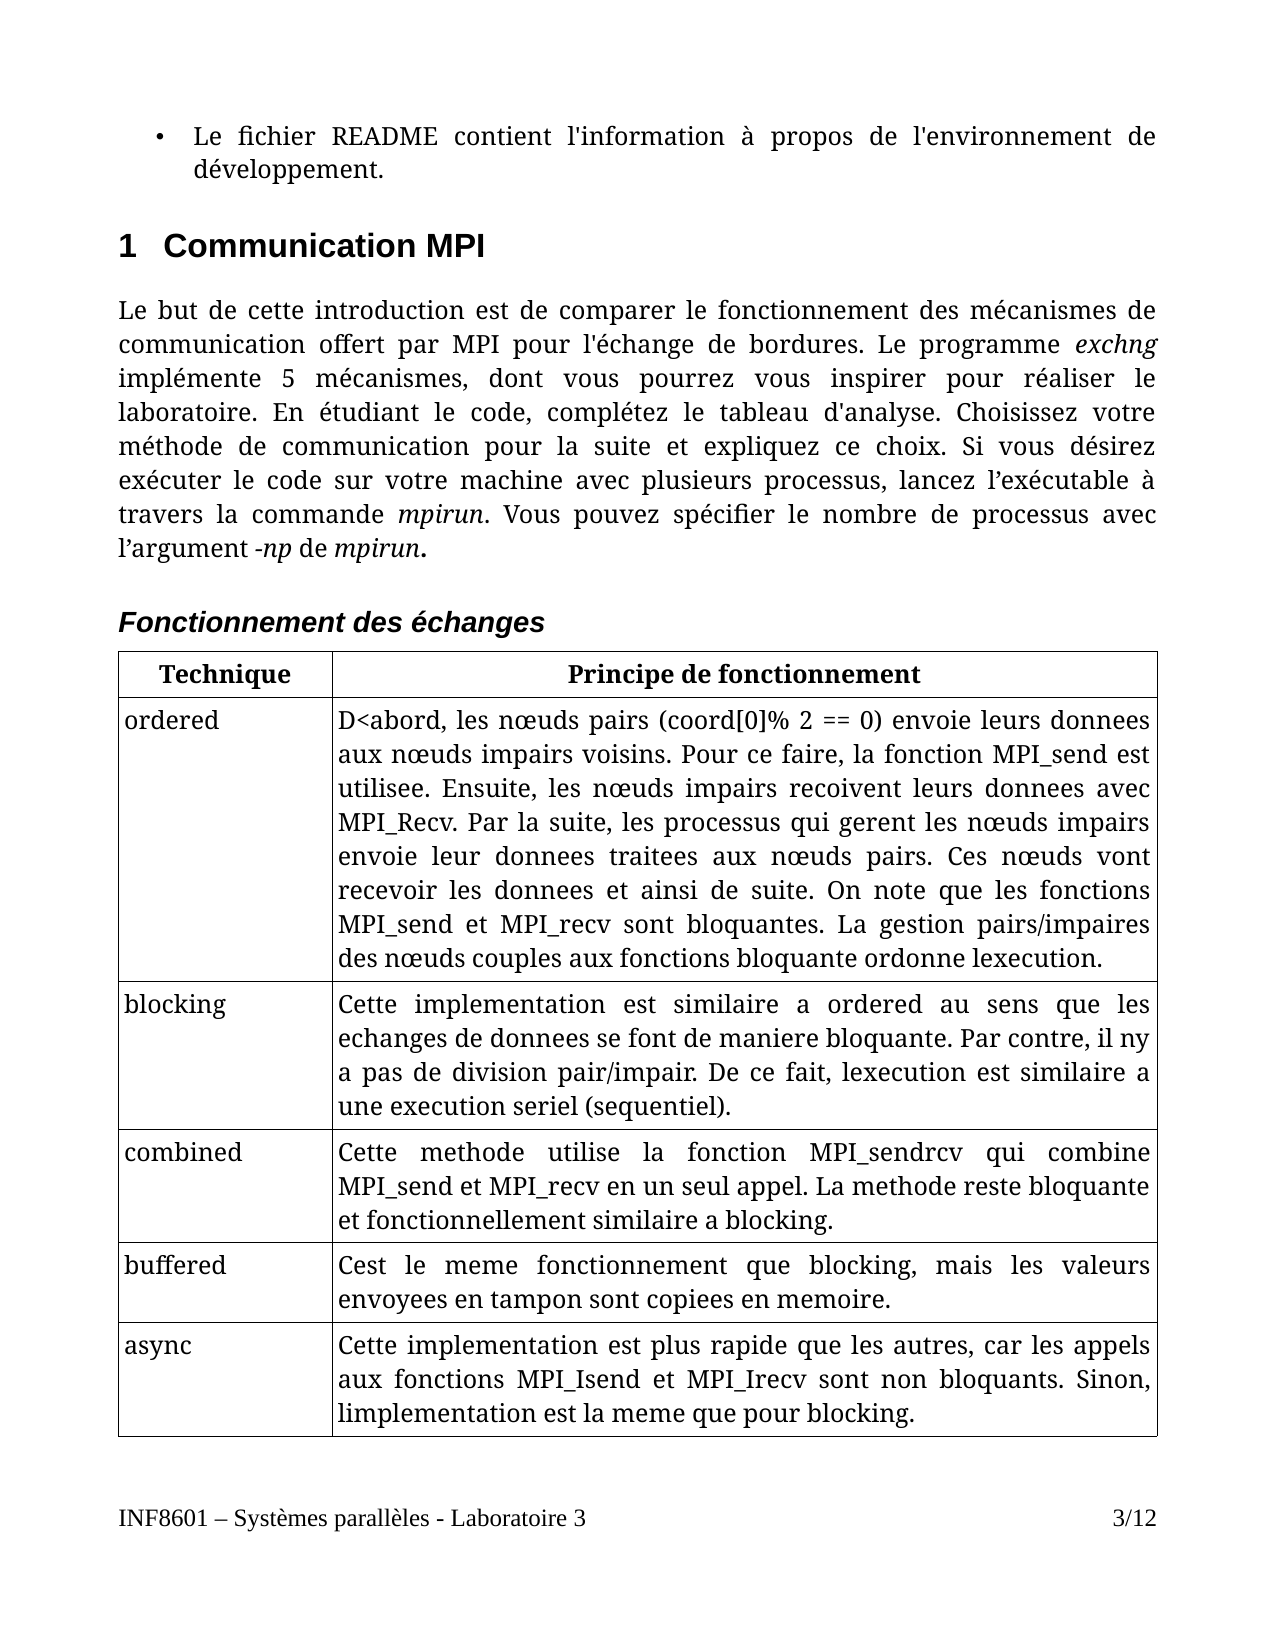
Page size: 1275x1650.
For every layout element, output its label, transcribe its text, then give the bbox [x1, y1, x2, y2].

table_cell D<abord, les nœuds pairs (coord[0]% 2 == 0) envoie leurs donnees aux nœuds impairs voisins. Pour ce faire, la fonction MPI_send est utilisee. Ensuite, les nœuds impairs recoivent leurs donnees avec MPI_Recv. Par la suite, les processus qui gerent les nœuds impairs envoie leur donnees traitees aux nœuds pairs. Ces nœuds vont recevoir les donnees et ainsi de suite. On note que les fonctions MPI_send et MPI_recv sont bloquantes. La gestion pairs/impaires des nœuds couples aux fonctions bloquante ordonne lexecution. [333, 698, 1157, 981]
text Le but de cette introduction est de comparer le fonctionnement des mécanismes de communication offert par MPI pour l'échange de bordures. Le programme exchng implémente 5 mécanismes, dont vous pourrez vous inspirer pour réaliser le laboratoire. En étudiant le code, complétez le tableau d'analyse. Choisissez votre méthode de communication pour la suite et expliquez ce choix. Si vous désirez exécuter le code sur votre machine avec plusieurs processus, lancez l’exécutable à travers la commande mpirun. Vous pouvez spécifier le nombre de processus avec l’argument -np de mpirun. [118, 292, 1157, 565]
table_header Principe de fonctionnement [333, 652, 1157, 697]
table_cell combined [119, 1130, 332, 1242]
list Le fichier README contient l'information à propos de l'environnement de développement. [156, 118, 1157, 186]
table_cell ordered [119, 698, 332, 981]
table_header Technique [119, 652, 332, 697]
subtitle Fonctionnement des échanges [118, 605, 1157, 638]
table_cell async [119, 1323, 332, 1436]
table_cell Cette implementation est similaire a ordered au sens que les echanges de donnees se font de maniere bloquante. Par contre, il ny a pas de division pair/impair. De ce fait, lexecution est similaire a une execution seriel (sequentiel). [333, 982, 1157, 1128]
subtitle Communication MPI [118, 226, 1157, 265]
table_cell Cette methode utilise la fonction MPI_sendrcv qui combine MPI_send et MPI_recv en un seul appel. La methode reste bloquante et fonctionnellement similaire a blocking. [333, 1130, 1157, 1242]
table_cell Cette implementation est plus rapide que les autres, car les appels aux fonctions MPI_Isend et MPI_Irecv sont non bloquants. Sinon, limplementation est la meme que pour blocking. [333, 1323, 1157, 1436]
table_cell buffered [119, 1243, 332, 1322]
table_cell Cest le meme fonctionnement que blocking, mais les valeurs envoyees en tampon sont copiees en memoire. [333, 1243, 1157, 1322]
table_cell blocking [119, 982, 332, 1128]
